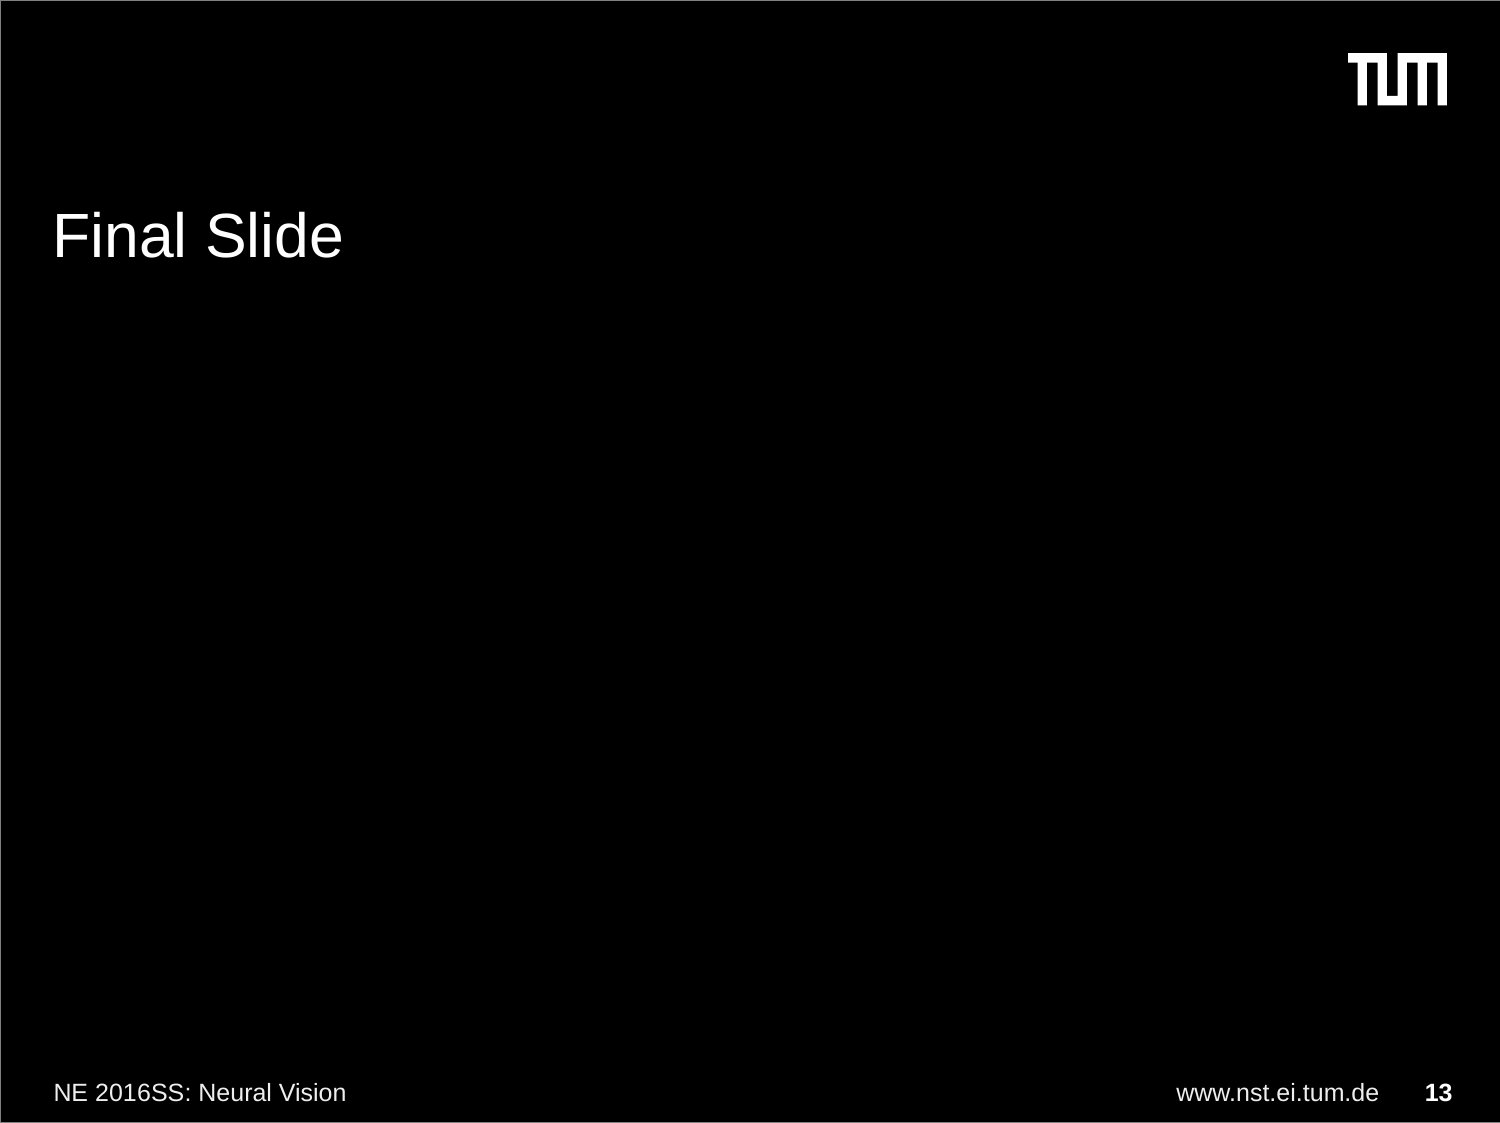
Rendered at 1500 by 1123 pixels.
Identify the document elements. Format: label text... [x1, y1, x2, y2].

title Final Slide [52, 200, 1453, 355]
